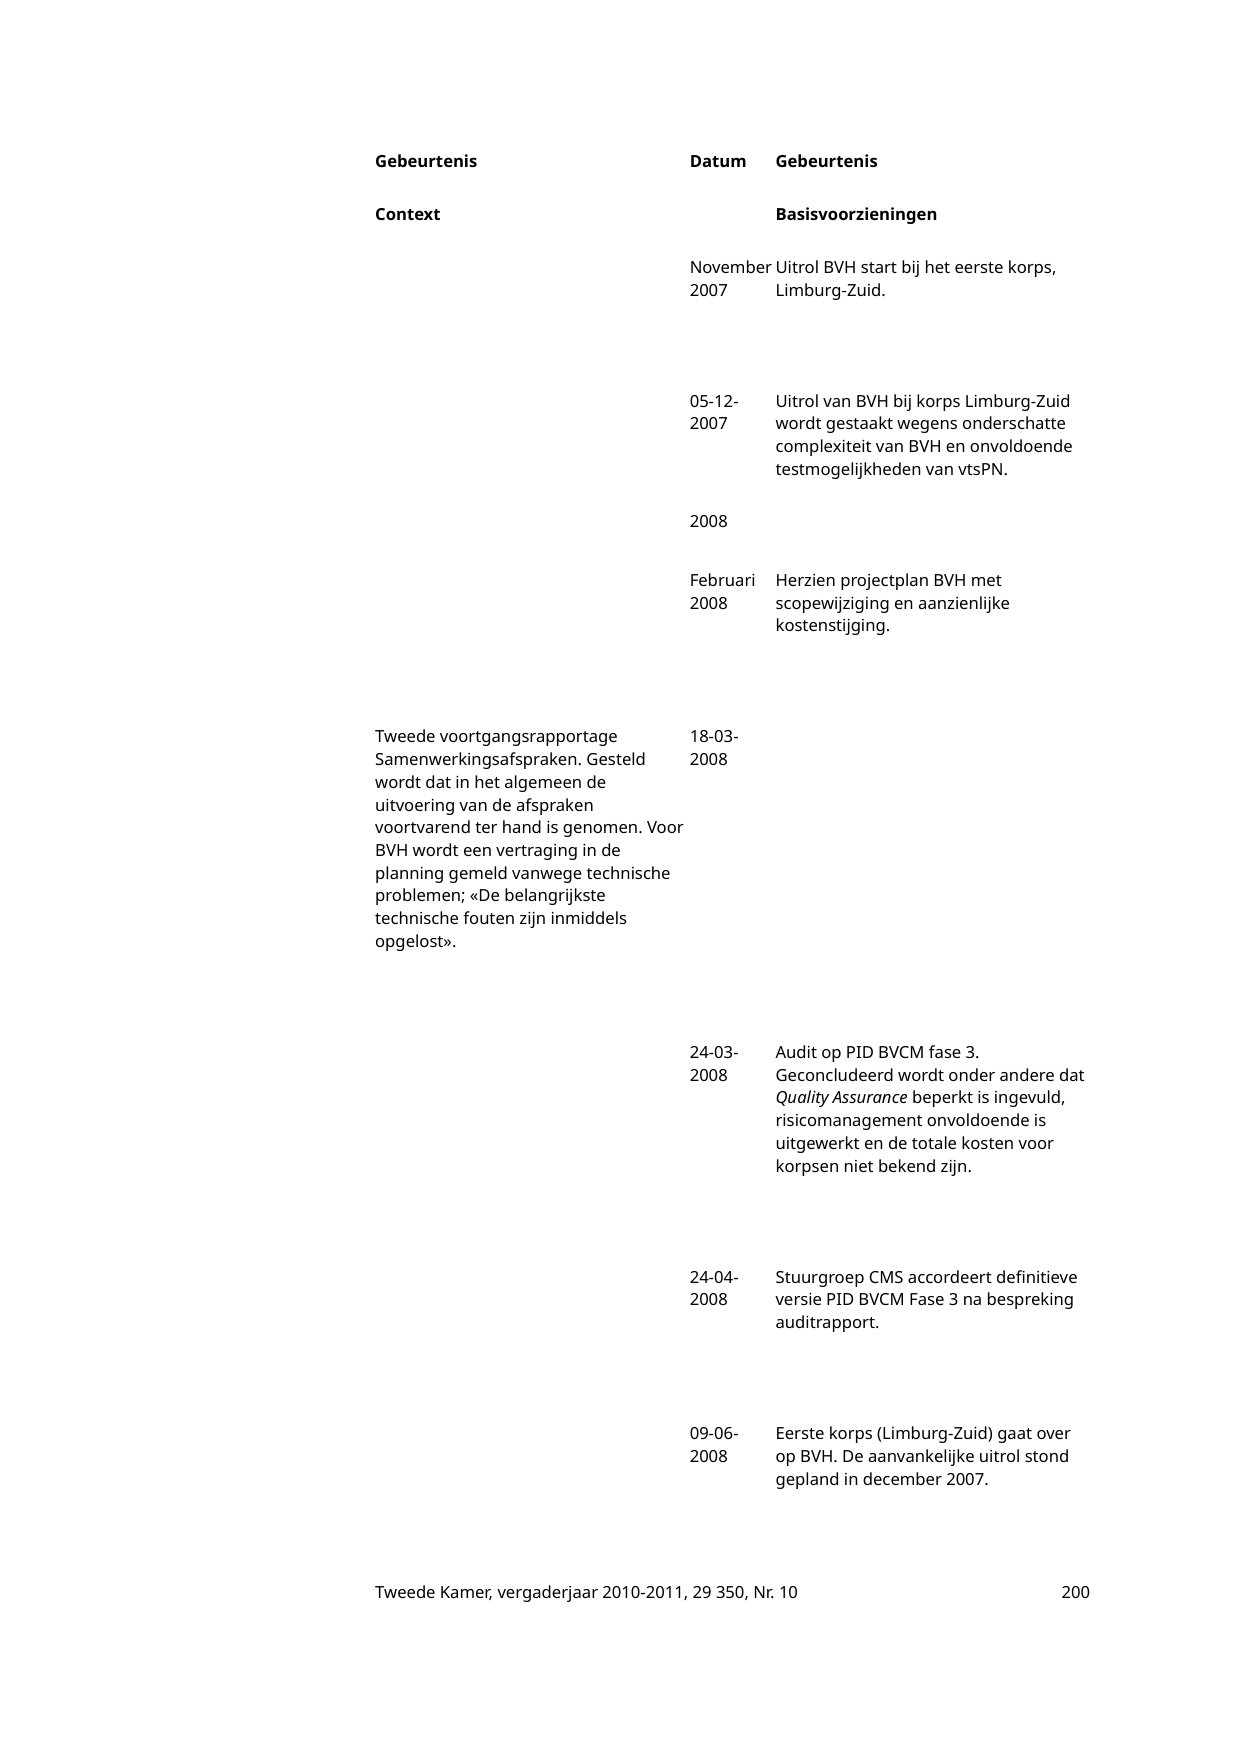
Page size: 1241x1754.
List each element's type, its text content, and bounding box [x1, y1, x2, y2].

table_cell [775, 725, 1090, 982]
table_cell Februari 2008 [690, 569, 775, 667]
table_cell [375, 1422, 689, 1520]
table_cell [775, 510, 1090, 568]
table_cell [690, 982, 775, 1041]
table_cell [375, 1364, 689, 1422]
table_cell Uitrol BVH start bij het eerste korps, Limburg-Zuid. [775, 255, 1090, 331]
table_cell [375, 667, 689, 725]
table_cell [690, 1364, 775, 1422]
table_cell [375, 569, 689, 667]
table_cell [775, 331, 1090, 389]
table_cell 2008 [690, 510, 775, 568]
table_cell [375, 255, 689, 331]
table_cell Tweede voortgangsrapportage Samenwerkingsafspraken. Gesteld wordt dat in het algemeen de uitvoering van de afspraken voortvarend ter hand is genomen. Voor BVH wordt een vertraging in de planning gemeld vanwege technische problemen; «De belangrijkste technische fouten zijn inmiddels opgelost». [375, 725, 689, 982]
table_header Datum [690, 150, 775, 255]
table_cell [375, 1207, 689, 1265]
table_cell [375, 389, 689, 510]
table_cell [375, 1265, 689, 1363]
table_cell Uitrol van BVH bij korps Limburg-Zuid wordt gestaakt wegens onderschatte complexiteit van BVH en onvoldoende testmogelijkheden van vtsPN. [775, 389, 1090, 510]
table_header Gebeurtenis Context [375, 150, 689, 255]
table_cell [690, 667, 775, 725]
table_header Gebeurtenis Basisvoorzieningen [775, 150, 1090, 255]
table_cell [375, 331, 689, 389]
table_cell Stuurgroep CMS accordeert definitieve versie PID BVCM Fase 3 na bespreking auditrapport. [775, 1265, 1090, 1363]
table_cell 05-12-2007 [690, 389, 775, 510]
table_cell 18-03-2008 [690, 725, 775, 982]
table_cell [775, 667, 1090, 725]
table_cell [375, 982, 689, 1041]
table_cell [690, 1207, 775, 1265]
table_cell 24-04-2008 [690, 1265, 775, 1363]
table_cell Eerste korps (Limburg-Zuid) gaat over op BVH. De aanvankelijke uitrol stond gepland in december 2007. [775, 1422, 1090, 1520]
table_cell [775, 1207, 1090, 1265]
table_cell Audit op PID BVCM fase 3. Geconcludeerd wordt onder andere dat Quality Assurance beperkt is ingevuld, risicomanagement onvoldoende is uitgewerkt en de totale kosten voor korpsen niet bekend zijn. [775, 1041, 1090, 1207]
table_cell November 2007 [690, 255, 775, 331]
table_cell Herzien projectplan BVH met scopewijziging en aanzienlijke kostenstijging. [775, 569, 1090, 667]
table_cell 09-06-2008 [690, 1422, 775, 1520]
table_cell [375, 510, 689, 568]
table_cell [775, 982, 1090, 1041]
table_cell 24-03-2008 [690, 1041, 775, 1207]
table_cell [775, 1364, 1090, 1422]
table_cell [375, 1041, 689, 1207]
table_cell [690, 331, 775, 389]
